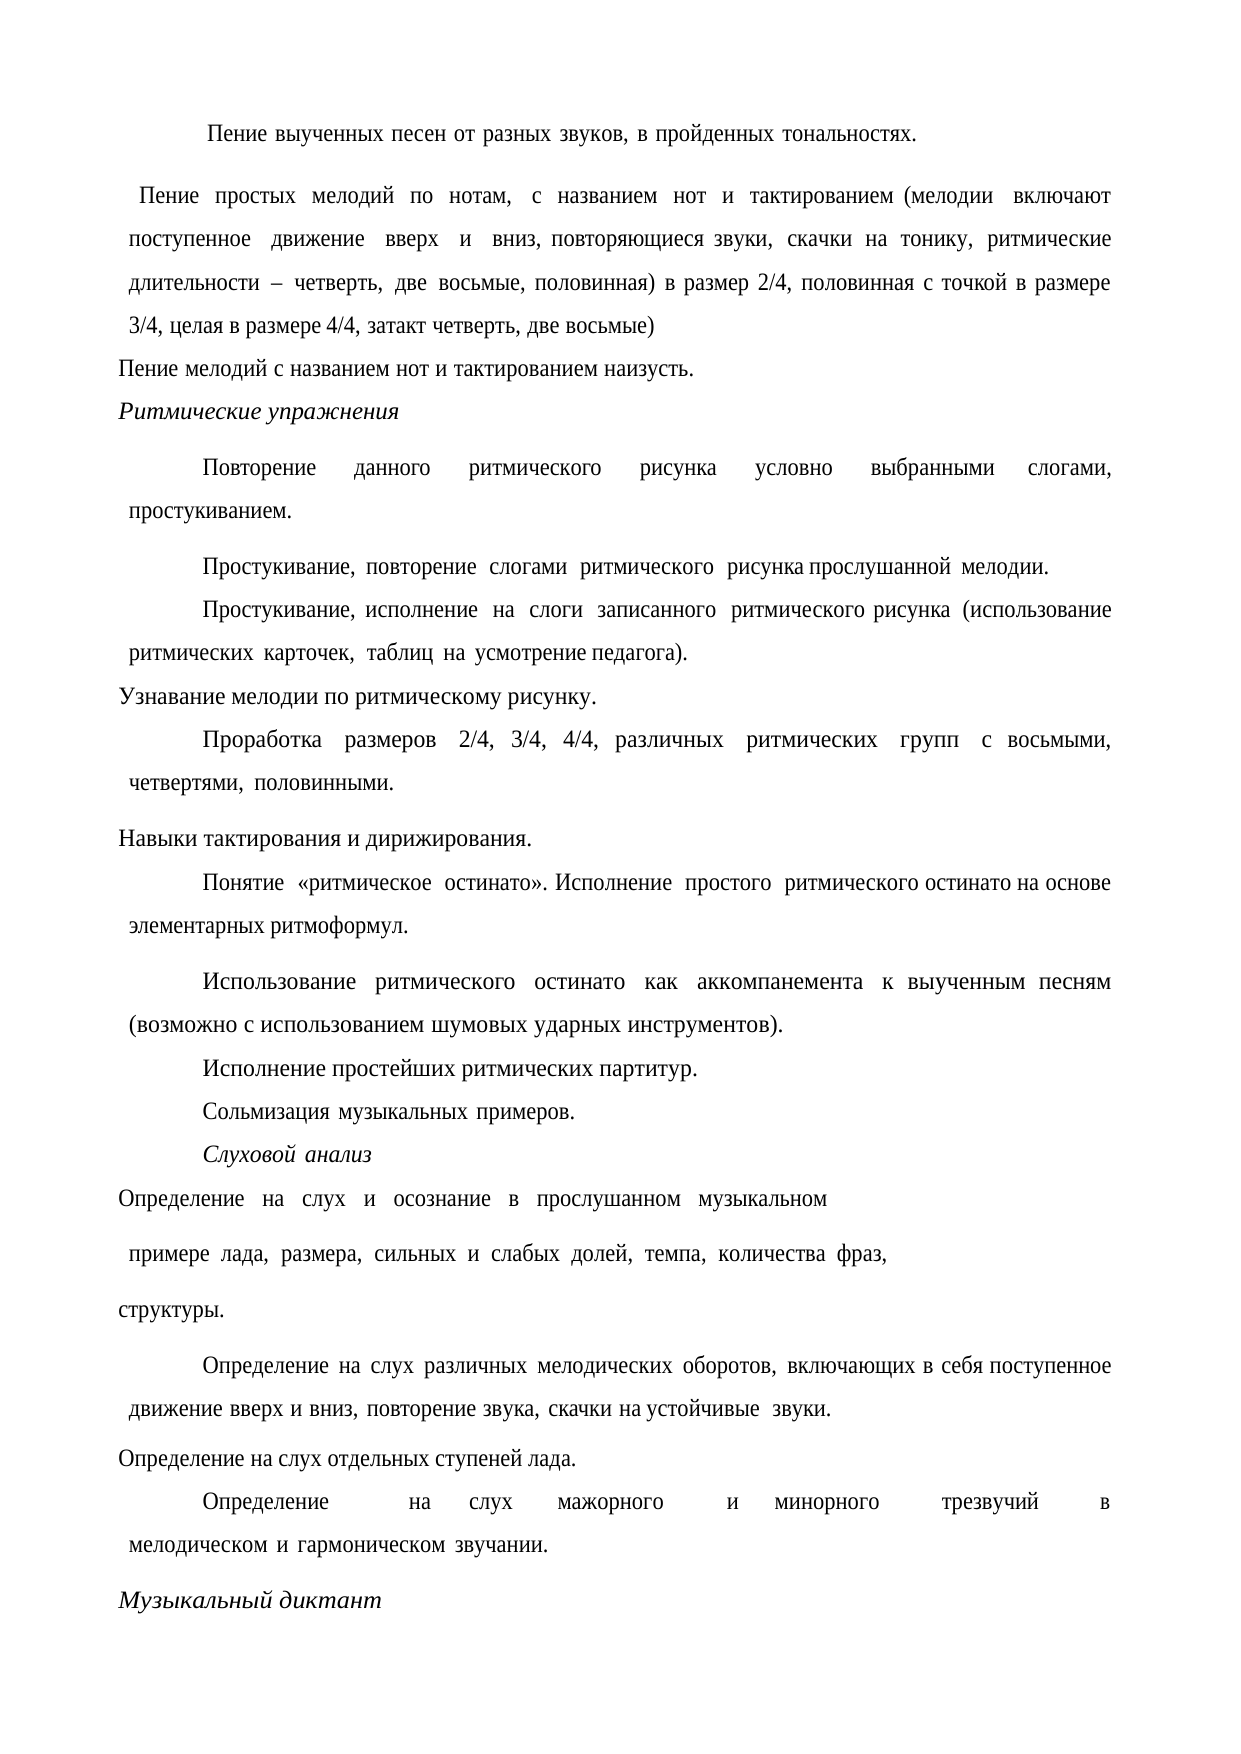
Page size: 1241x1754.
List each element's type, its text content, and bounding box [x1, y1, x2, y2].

text Использование ритмического остинато как аккомпанемента к выученным песням (возможно с использованием шумовых ударных инструментов). [129, 966, 1111, 1038]
text Повторение данного ритмического рисунка условно выбранными слогами, простукиванием. [129, 452, 1111, 524]
text Музыкальный диктант [118, 1585, 1122, 1614]
text Определение на слух и осознание в прослушанном музыкальном [118, 1183, 1122, 1211]
text Определение на слух мажорного и минорного трезвучий в мелодическом и гармоническом звучании. [129, 1486, 1111, 1558]
text Определение на слух отдельных ступеней лада. [118, 1443, 1122, 1472]
text Пение простых мелодий по нотам, с названием нот и тактированием (мелодии включают поступенное движение вверх и вниз, повторяющиеся звуки, скачки на тонику, ритмические длительности – четверть, две восьмые, половинная) в размер 2/4, половинная с точкой в размере 3/4, целая в размере 4/4, затакт четверть, две восьмые) [129, 180, 1111, 338]
text Простукивание, повторение слогами ритмического рисунка прослушанной мелодии. [129, 551, 1111, 580]
text Пение выученных песен от разных звуков, в пройденных тональностях. [118, 118, 1111, 147]
text Определение на слух различных мелодических оборотов, включающих в себя поступенное движение вверх и вниз, повторение звука, скачки на устойчивые звуки. [129, 1350, 1111, 1422]
text Простукивание, исполнение на слоги записанного ритмического рисунка (использование ритмических карточек, таблиц на усмотрение педагога). [129, 594, 1111, 666]
text Узнавание мелодии по ритмическому рисунку. [118, 681, 1122, 710]
text Пение мелодий с названием нот и тактированием наизусть. [118, 353, 1122, 382]
text структуры. [118, 1294, 1112, 1323]
text примере лада, размера, сильных и слабых долей, темпа, количества фраз, [129, 1238, 1112, 1267]
text Исполнение простейших ритмических партитур. Сольмизация музыкальных примеров. [202, 1053, 814, 1124]
text Слуховой анализ [202, 1139, 814, 1168]
text Ритмические упражнения [118, 396, 1122, 425]
text Проработка размеров 2/4, 3/4, 4/4, различных ритмических групп с восьмыми, четвертями, половинными. [129, 724, 1111, 796]
text Навыки тактирования и дирижирования. [118, 823, 1122, 852]
text Понятие «ритмическое остинато». Исполнение простого ритмического остинато на основе элементарных ритмоформул. [129, 867, 1111, 938]
